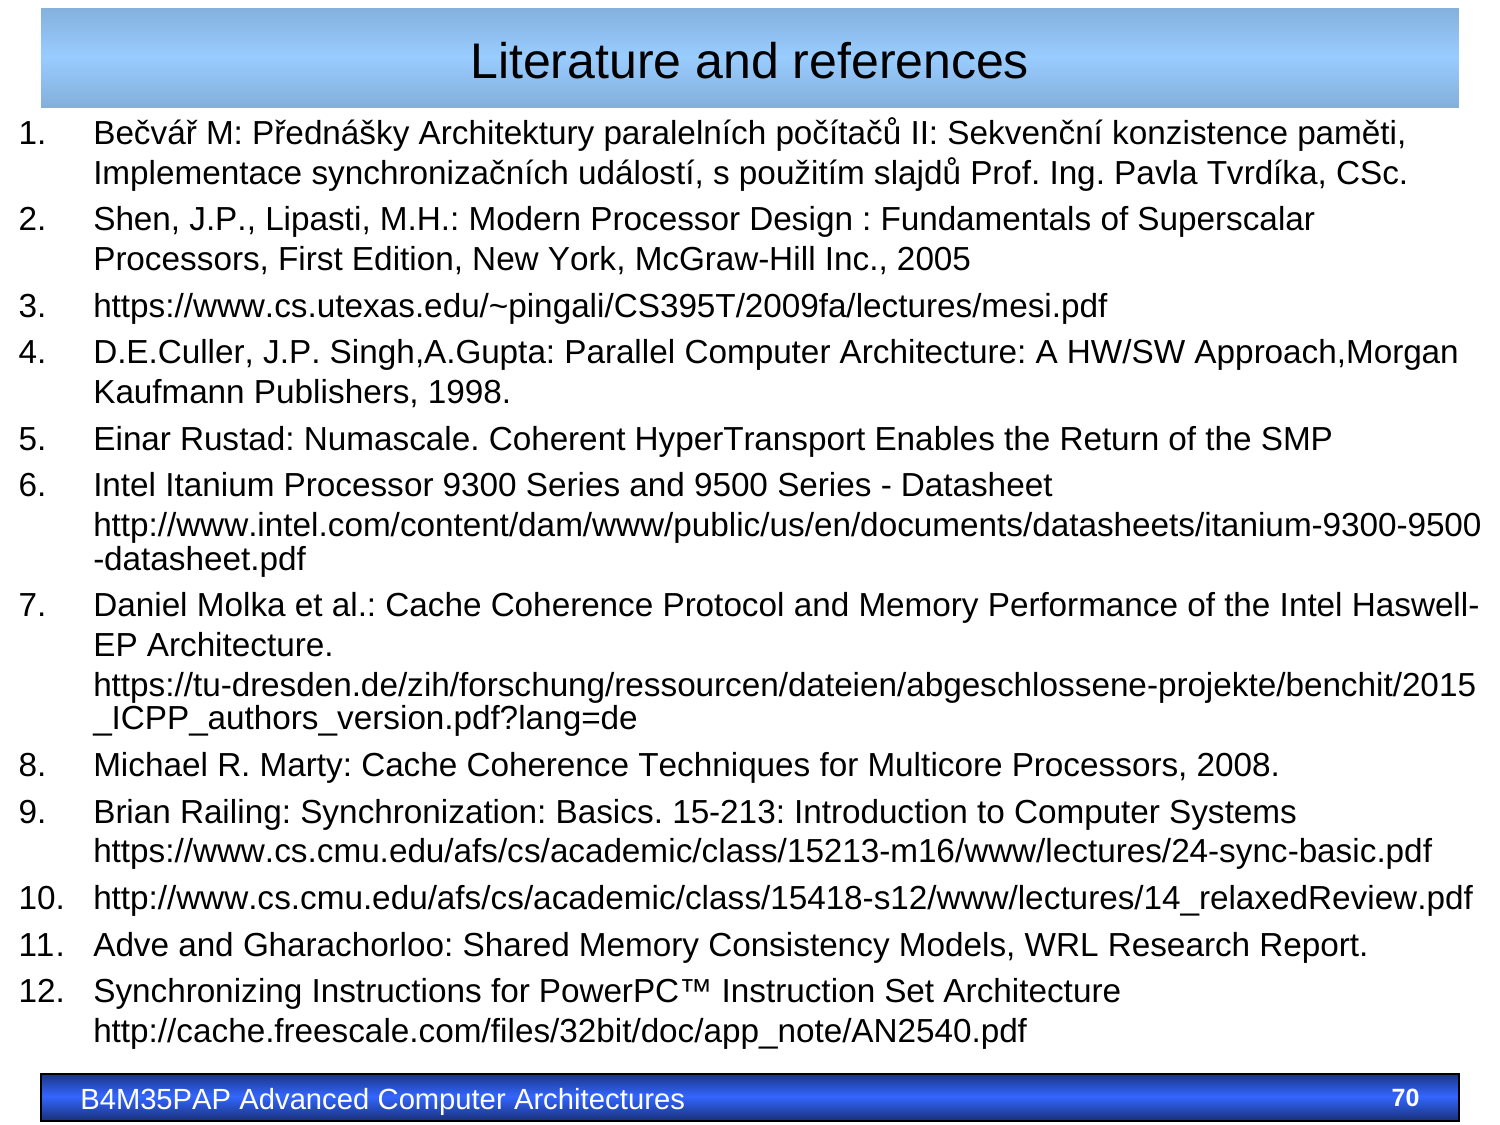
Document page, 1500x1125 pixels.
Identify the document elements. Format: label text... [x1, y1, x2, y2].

list Bečvář M: Přednášky Architektury paralelních počítačů II: Sekvenční konzistence paměti, Implementace synchronizačních událostí, s použitím slajdů Prof. Ing. Pavla Tvrdíka, CSc. Shen, J.P., Lipasti, M.H.: Modern Processor Design : Fundamentals of Superscalar Processors, First Edition, New York, McGraw-Hill Inc., 2005 https://www.cs.utexas.edu/~pingali/CS395T/2009fa/lectures/mesi.pdf D.E.Culler, J.P. Singh,A.Gupta: Parallel Computer Architecture: A HW/SW Approach,Morgan Kaufmann Publishers, 1998. Einar Rustad: Numascale. Coherent HyperTransport Enables the Return of the SMP Intel Itanium Processor 9300 Series and 9500 Series - Datasheet http://www.intel.com/content/dam/www/public/us/en/documents/datasheets/itanium-9300-9500-datasheet.pdf Daniel Molka et al.: Cache Coherence Protocol and Memory Performance of the Intel Haswell-EP Architecture. https://tu-dresden.de/zih/forschung/ressourcen/dateien/abgeschlossene-projekte/benchit/2015_ICPP_authors_version.pdf?lang=de Michael R. Marty: Cache Coherence Techniques for Multicore Processors, 2008. Brian Railing: Synchronization: Basics. 15-213: Introduction to Computer Systems https://www.cs.cmu.edu/afs/cs/academic/class/15213-m16/www/lectures/24-sync-basic.pdf http://www.cs.cmu.edu/afs/cs/academic/class/15418-s12/www/lectures/14_relaxedReview.pdf Adve and Gharachorloo: Shared Memory Consistency Models, WRL Research Report. Synchronizing Instructions for PowerPC™ Instruction Set Architecture http://cache.freescale.com/files/32bit/doc/app_note/AN2540.pdf [3, 103, 1500, 954]
title Literature and references [41, 8, 1459, 108]
